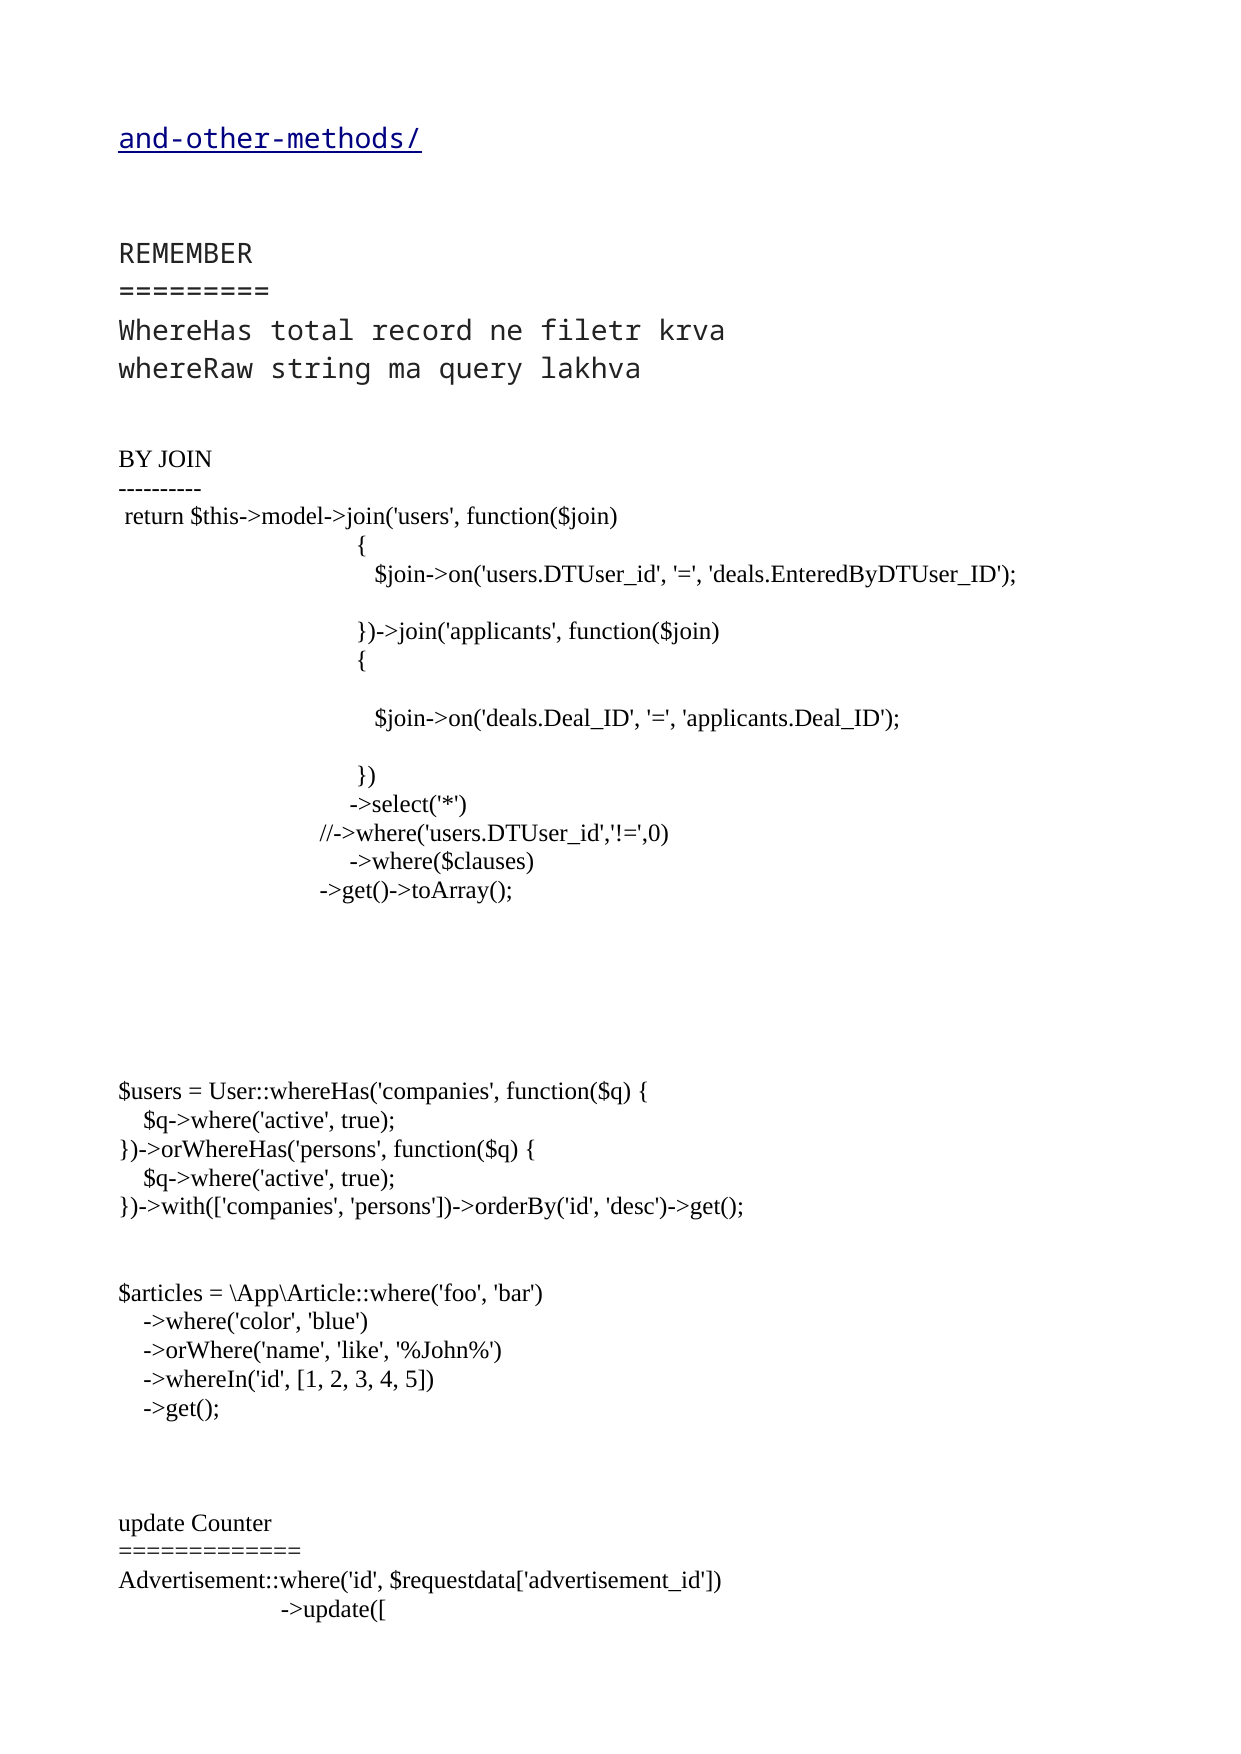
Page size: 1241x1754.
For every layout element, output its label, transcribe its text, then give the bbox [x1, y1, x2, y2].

text })->join('applicants', function($join) [118, 616, 1122, 645]
text Advertisement::where('id', $requestdata['advertisement_id']) [118, 1565, 1122, 1594]
text ->where($clauses) [118, 846, 1122, 875]
text ->select('*') [118, 789, 1122, 818]
text whereRaw string ma query lakhva [118, 348, 1122, 386]
text update Counter [118, 1508, 1122, 1536]
text $users = User::whereHas('companies', function($q) { [118, 1076, 1122, 1105]
text BY JOIN [118, 444, 1122, 473]
text ->whereIn('id', [1, 2, 3, 4, 5]) [118, 1364, 1122, 1393]
text })->with(['companies', 'persons'])->orderBy('id', 'desc')->get(); [118, 1191, 1122, 1220]
text { [118, 530, 1122, 559]
text { [118, 645, 1122, 674]
text return $this->model->join('users', function($join) [118, 501, 1122, 530]
text and-other-methods/ [118, 118, 1122, 156]
text $q->where('active', true); [118, 1163, 1122, 1191]
text })->orWhereHas('persons', function($q) { [118, 1134, 1122, 1163]
text //->where('users.DTUser_id','!=',0) [118, 818, 1122, 846]
text ========= [118, 271, 1122, 310]
text REMEMBER [118, 233, 1122, 271]
text ->update([ [118, 1594, 1122, 1623]
text $articles = \App\Article::where('foo', 'bar') [118, 1278, 1122, 1306]
text WhereHas total record ne filetr krva [118, 310, 1122, 348]
text }) [118, 760, 1122, 789]
text $join->on('users.DTUser_id', '=', 'deals.EnteredByDTUser_ID'); [118, 559, 1122, 588]
text $join->on('deals.Deal_ID', '=', 'applicants.Deal_ID'); [118, 703, 1122, 731]
text ---------- [118, 473, 1122, 501]
text ->orWhere('name', 'like', '%John%') [118, 1335, 1122, 1364]
text ->get(); [118, 1393, 1122, 1421]
text $q->where('active', true); [118, 1105, 1122, 1134]
text ->where('color', 'blue') [118, 1306, 1122, 1335]
text ->get()->toArray(); [118, 875, 1122, 904]
text ============= [118, 1536, 1122, 1565]
